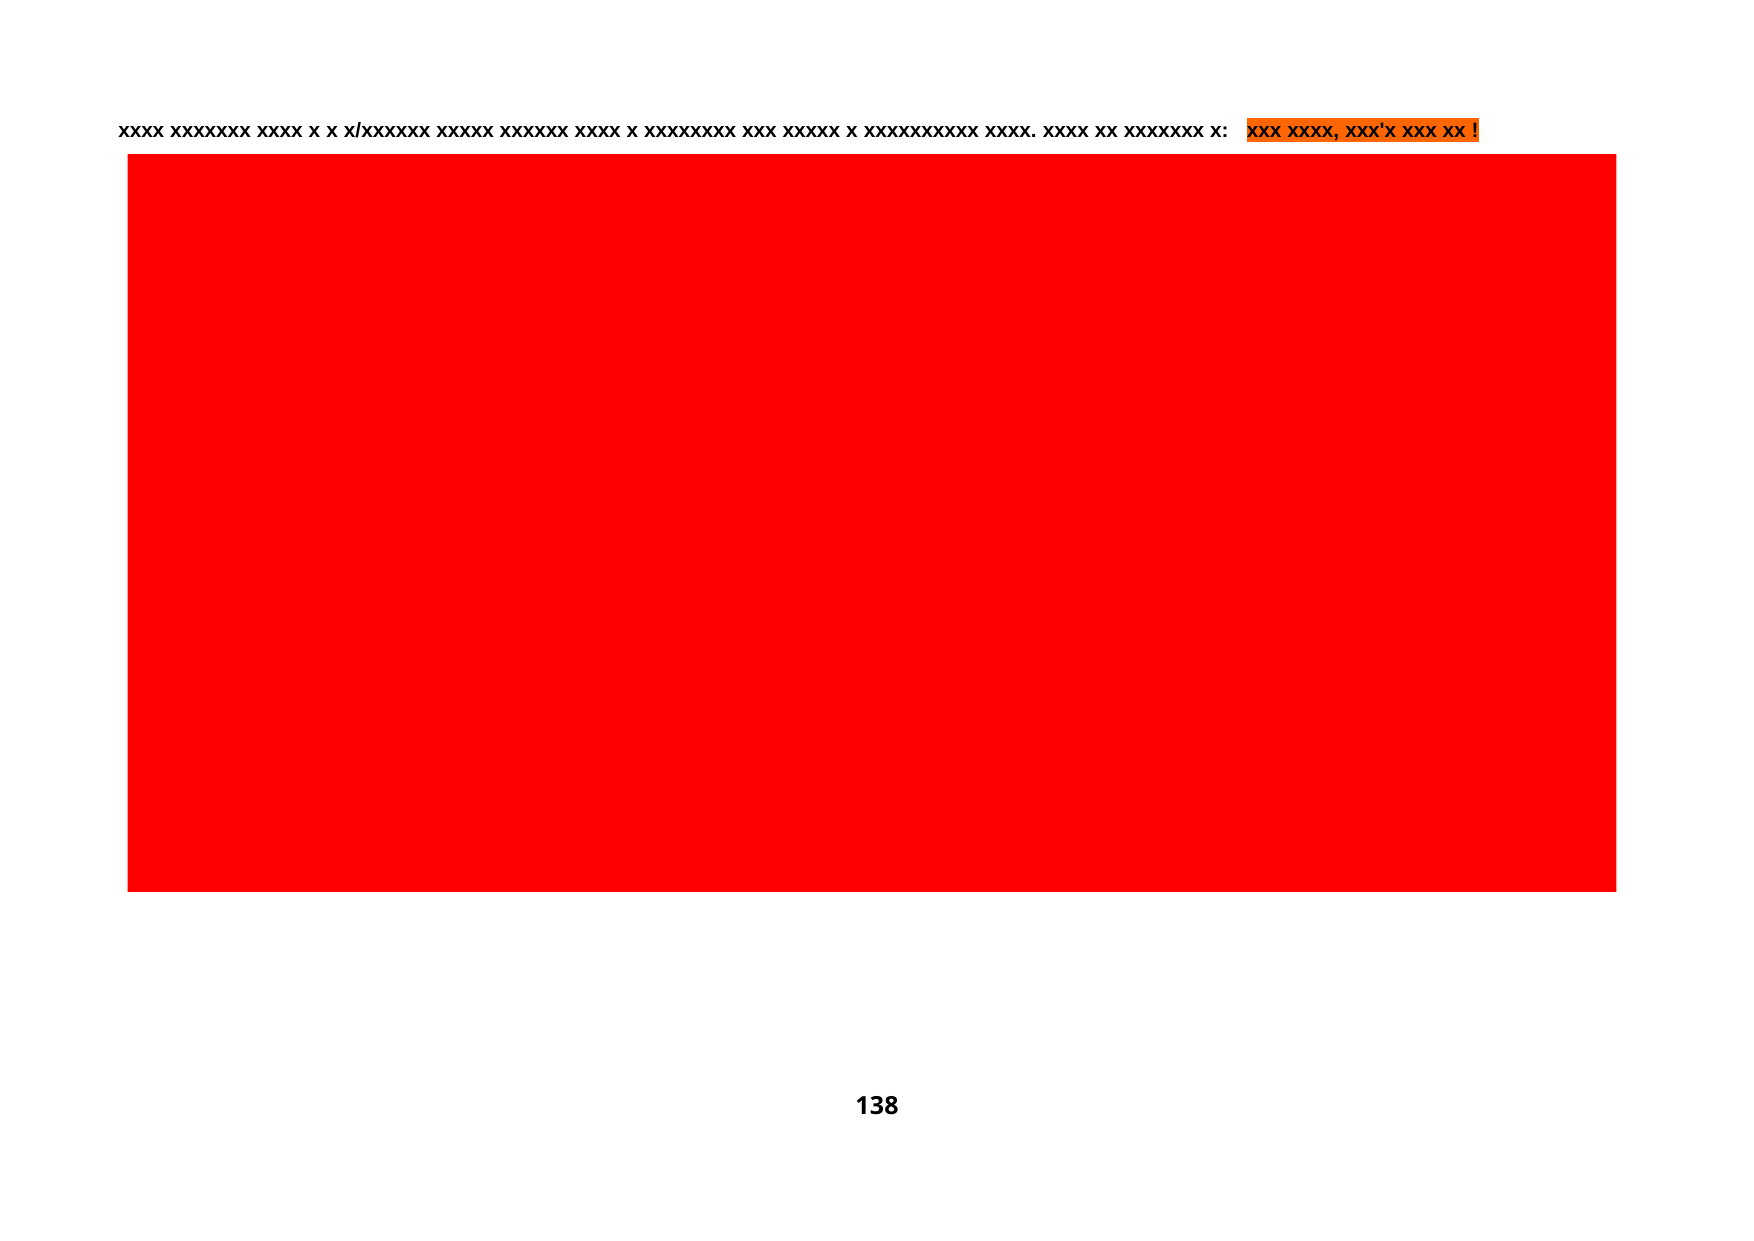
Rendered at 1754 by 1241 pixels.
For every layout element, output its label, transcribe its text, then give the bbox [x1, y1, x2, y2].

text xxxx xxxxxxx xxxx x x x/xxxxxx xxxxx xxxxxx xxxx x xxxxxxxx xxx xxxxx x xxxxxxxxxx xxxx. xxxx xx xxxxxxx x: xxx xxxx, xxx'x xxx xx ! [118, 118, 1636, 142]
picture [127, 154, 1617, 892]
